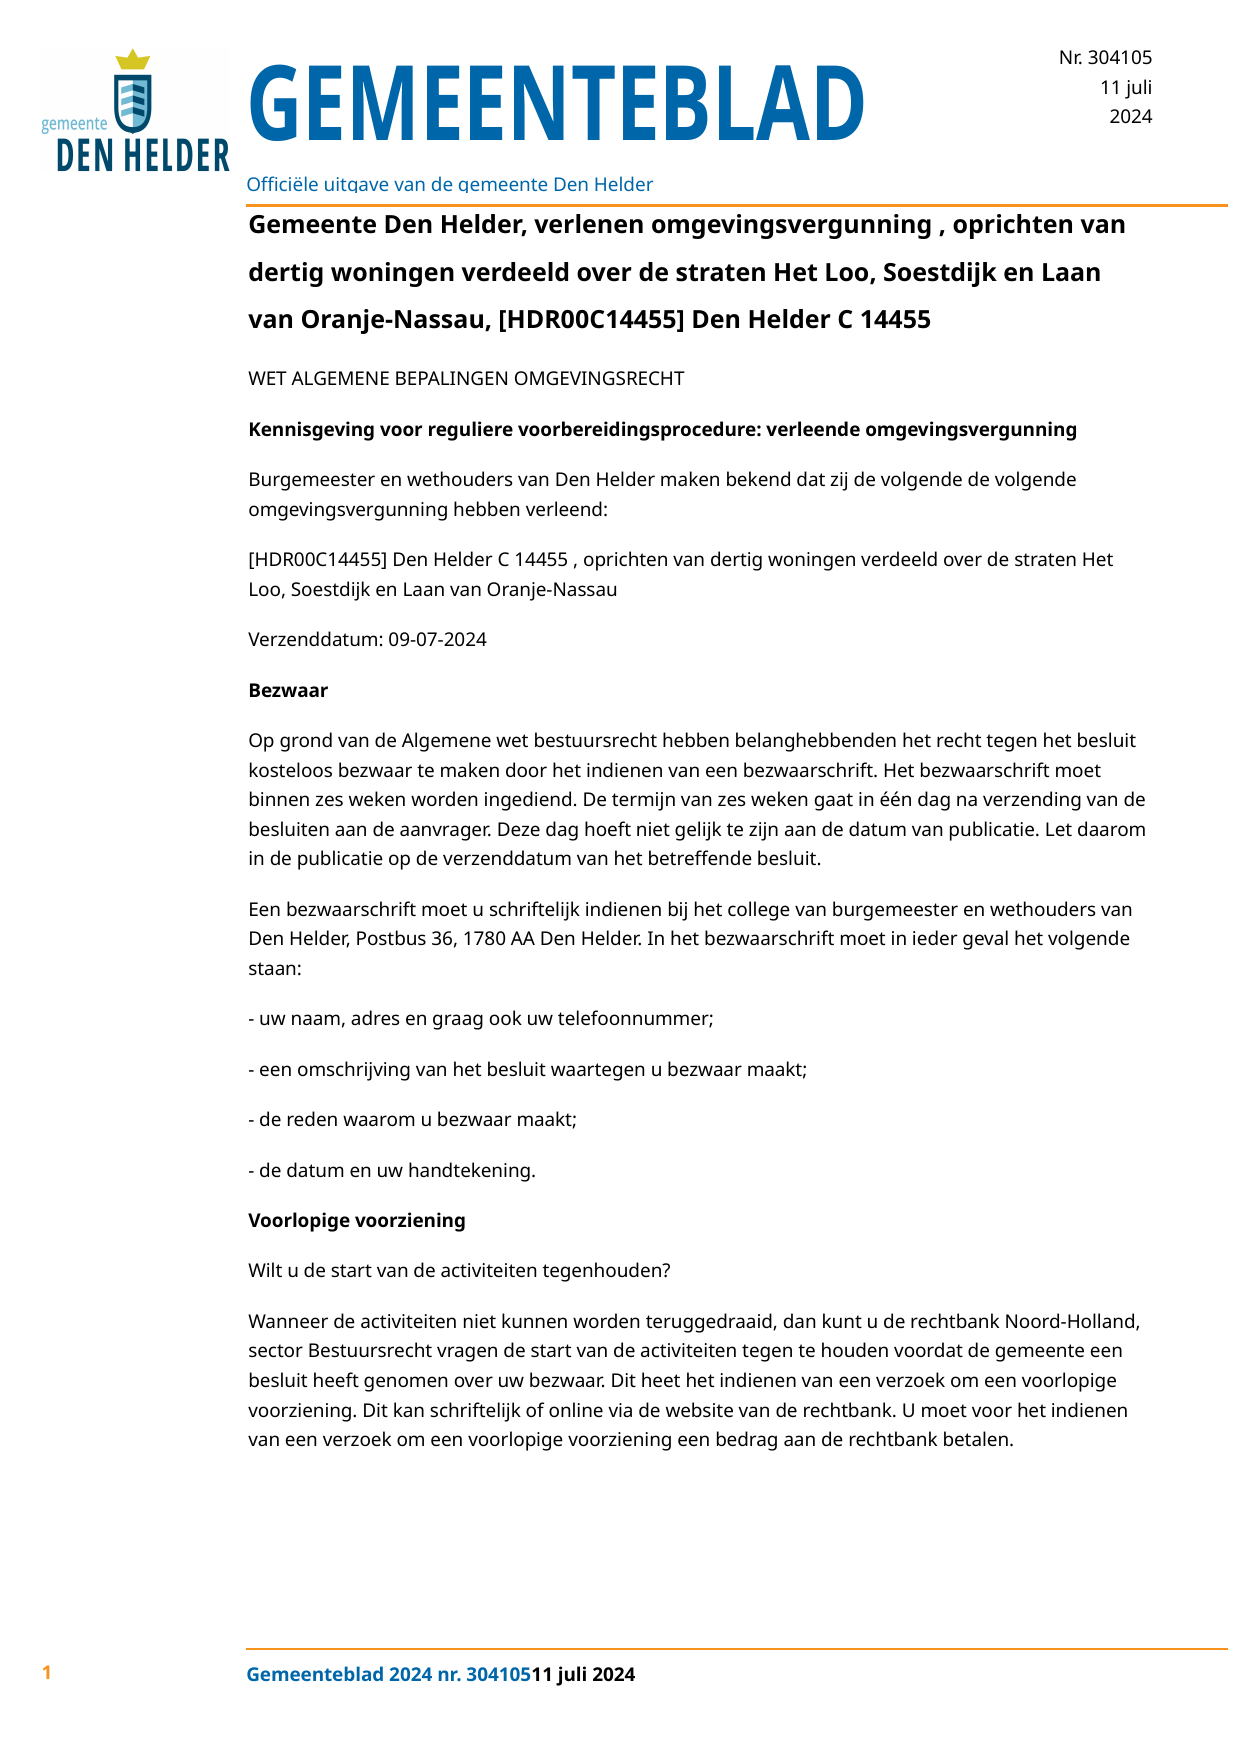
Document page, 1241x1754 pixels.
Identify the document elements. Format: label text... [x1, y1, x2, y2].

text Een bezwaarschrift moet u schriftelijk indienen bij het college van burgemeester en wethouders van Den Helder, Postbus 36, 1780 AA Den Helder. In het bezwaarschrift moet in ieder geval het volgende staan: [248, 896, 1152, 981]
text WET ALGEMENE BEPALINGEN OMGEVINGSRECHT [248, 366, 1152, 391]
text [HDR00C14455] Den Helder C 14455 , oprichten van dertig woningen verdeeld over de straten Het Loo, Soestdijk en Laan van Oranje-Nassau [248, 546, 1152, 602]
picture [220, 160, 224, 172]
text Bezwaar [248, 677, 1152, 702]
text Verzenddatum: 09-07-2024 [248, 626, 1152, 652]
text - de datum en uw handtekening. [248, 1157, 1152, 1182]
text Voorlopige voorziening [248, 1207, 1152, 1233]
picture [130, 157, 135, 172]
picture [41, 47, 231, 172]
text - uw naam, adres en graag ook uw telefoonnummer; [248, 1006, 1152, 1031]
text Kennisgeving voor reguliere voorbereidingsprocedure: verleende omgevingsvergunning [248, 416, 1152, 442]
picture [182, 144, 187, 165]
text Gemeente Den Helder, verlenen omgevingsvergunning , oprichten van dertig woningen verdeeld over de straten Het Loo, Soestdijk en Laan van Oranje-Nassau, [HDR00C14455] Den Helder C 14455 [248, 207, 1152, 336]
text Wanneer de activiteiten niet kunnen worden teruggedraaid, dan kunt u de rechtbank Noord-Holland, sector Bestuursrecht vragen de start van de activiteiten tegen te houden voordat de gemeente een besluit heeft genomen over uw bezwaar. Dit heet het indienen van een verzoek om een voorlopige voorziening. Dit kan schriftelijk of online via de website van de rechtbank. U moet voor het indienen van een verzoek om een voorlopige voorziening een bedrag aan de rechtbank betalen. [248, 1308, 1152, 1452]
text Op grond van de Algemene wet bestuursrecht hebben belanghebbenden het recht tegen het besluit kosteloos bezwaar te maken door het indienen van een bezwaarschrift. Het bezwaarschrift moet binnen zes weken worden ingediend. De termijn van zes weken gaat in één dag na verzending van de besluiten aan de aanvrager. Deze dag hoeft niet gelijk te zijn aan de datum van publicatie. Let daarom in de publicatie op de verzenddatum van het betreffende besluit. [248, 727, 1152, 871]
picture [63, 144, 68, 165]
text - een omschrijving van het besluit waartegen u bezwaar maakt; [248, 1056, 1152, 1082]
picture [100, 154, 106, 172]
text - de reden waarom u bezwaar maakt; [248, 1106, 1152, 1132]
text Burgemeester en wethouders van Den Helder maken bekend dat zij de volgende de volgende omgevingsvergunning hebben verleend: [248, 466, 1152, 522]
text Wilt u de start van de activiteiten tegenhouden? [248, 1258, 1152, 1283]
